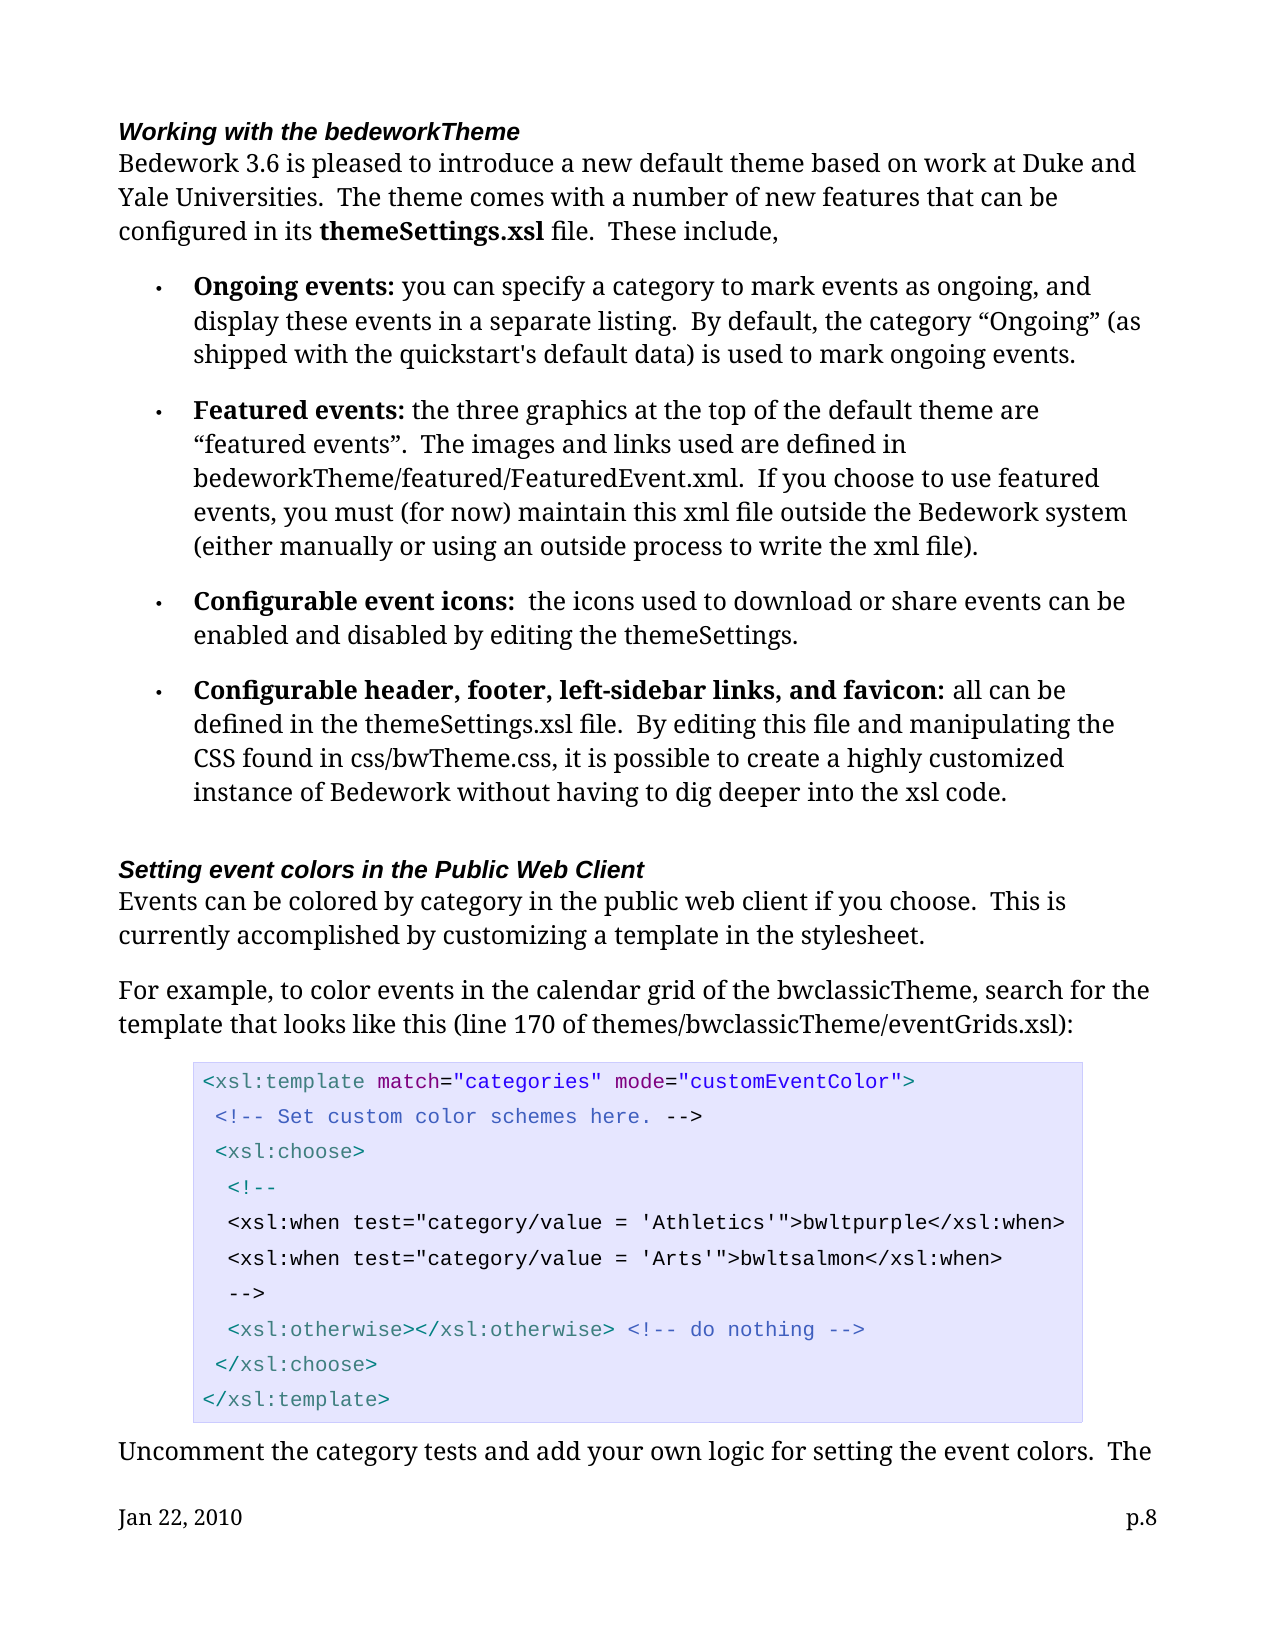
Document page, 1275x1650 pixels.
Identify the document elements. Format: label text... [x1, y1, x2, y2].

text Uncomment the category tests and add your own logic for setting the event colors. The [118, 1434, 1157, 1468]
list Configurable event icons: the icons used to download or share events can be enabled and disabled by editing the themeSettings. [156, 584, 1157, 652]
subtitle Setting event colors in the Public Web Client [118, 856, 1157, 883]
list Featured events: the three graphics at the top of the default theme are “featured events”. The images and links used are defined in bedeworkTheme/featured/FeaturedEvent.xml. If you choose to use featured events, you must (for now) maintain this xml file outside the Bedework system (either manually or using an outside process to write the xml file). [156, 392, 1157, 563]
text Bedework 3.6 is pleased to introduce a new default theme based on work at Duke and Yale Universities. The theme comes with a number of new features that can be configured in its themeSettings.xsl file. These include, [118, 146, 1157, 248]
text --> [194, 1274, 1082, 1307]
text <xsl:choose> [194, 1132, 1082, 1165]
text <xsl:when test="category/value = 'Athletics'">bwltpurple</xsl:when> [194, 1203, 1082, 1236]
list Configurable header, footer, left-sidebar links, and favicon: all can be defined in the themeSettings.xsl file. By editing this file and manipulating the CSS found in css/bwTheme.css, it is possible to create a highly customized instance of Bedework without having to dig deeper into the xsl code. [156, 673, 1157, 809]
text <xsl:template match="categories" mode="customEventColor"> [194, 1063, 1082, 1094]
subtitle Working with the bedeworkTheme [118, 118, 1157, 146]
list Ongoing events: you can specify a category to mark events as ongoing, and display these events in a separate listing. By default, the category “Ongoing” (as shipped with the quickstart's default data) is used to mark ongoing events. [156, 269, 1157, 371]
text <xsl:when test="category/value = 'Arts'">bwltsalmon</xsl:when> [194, 1239, 1082, 1271]
text <!-- Set custom color schemes here. --> [194, 1097, 1082, 1130]
text </xsl:template> [194, 1380, 1082, 1422]
text For example, to color events in the calendar grid of the bwclassicTheme, search for the template that looks like this (line 170 of themes/bwclassicTheme/eventGrids.xsl): [118, 972, 1157, 1041]
text </xsl:choose> [194, 1345, 1082, 1378]
text <xsl:otherwise></xsl:otherwise> <!-- do nothing --> [194, 1309, 1082, 1342]
text <!-- [194, 1168, 1082, 1201]
text Events can be colored by category in the public web client if you choose. This is currently accomplished by customizing a template in the stylesheet. [118, 883, 1157, 951]
